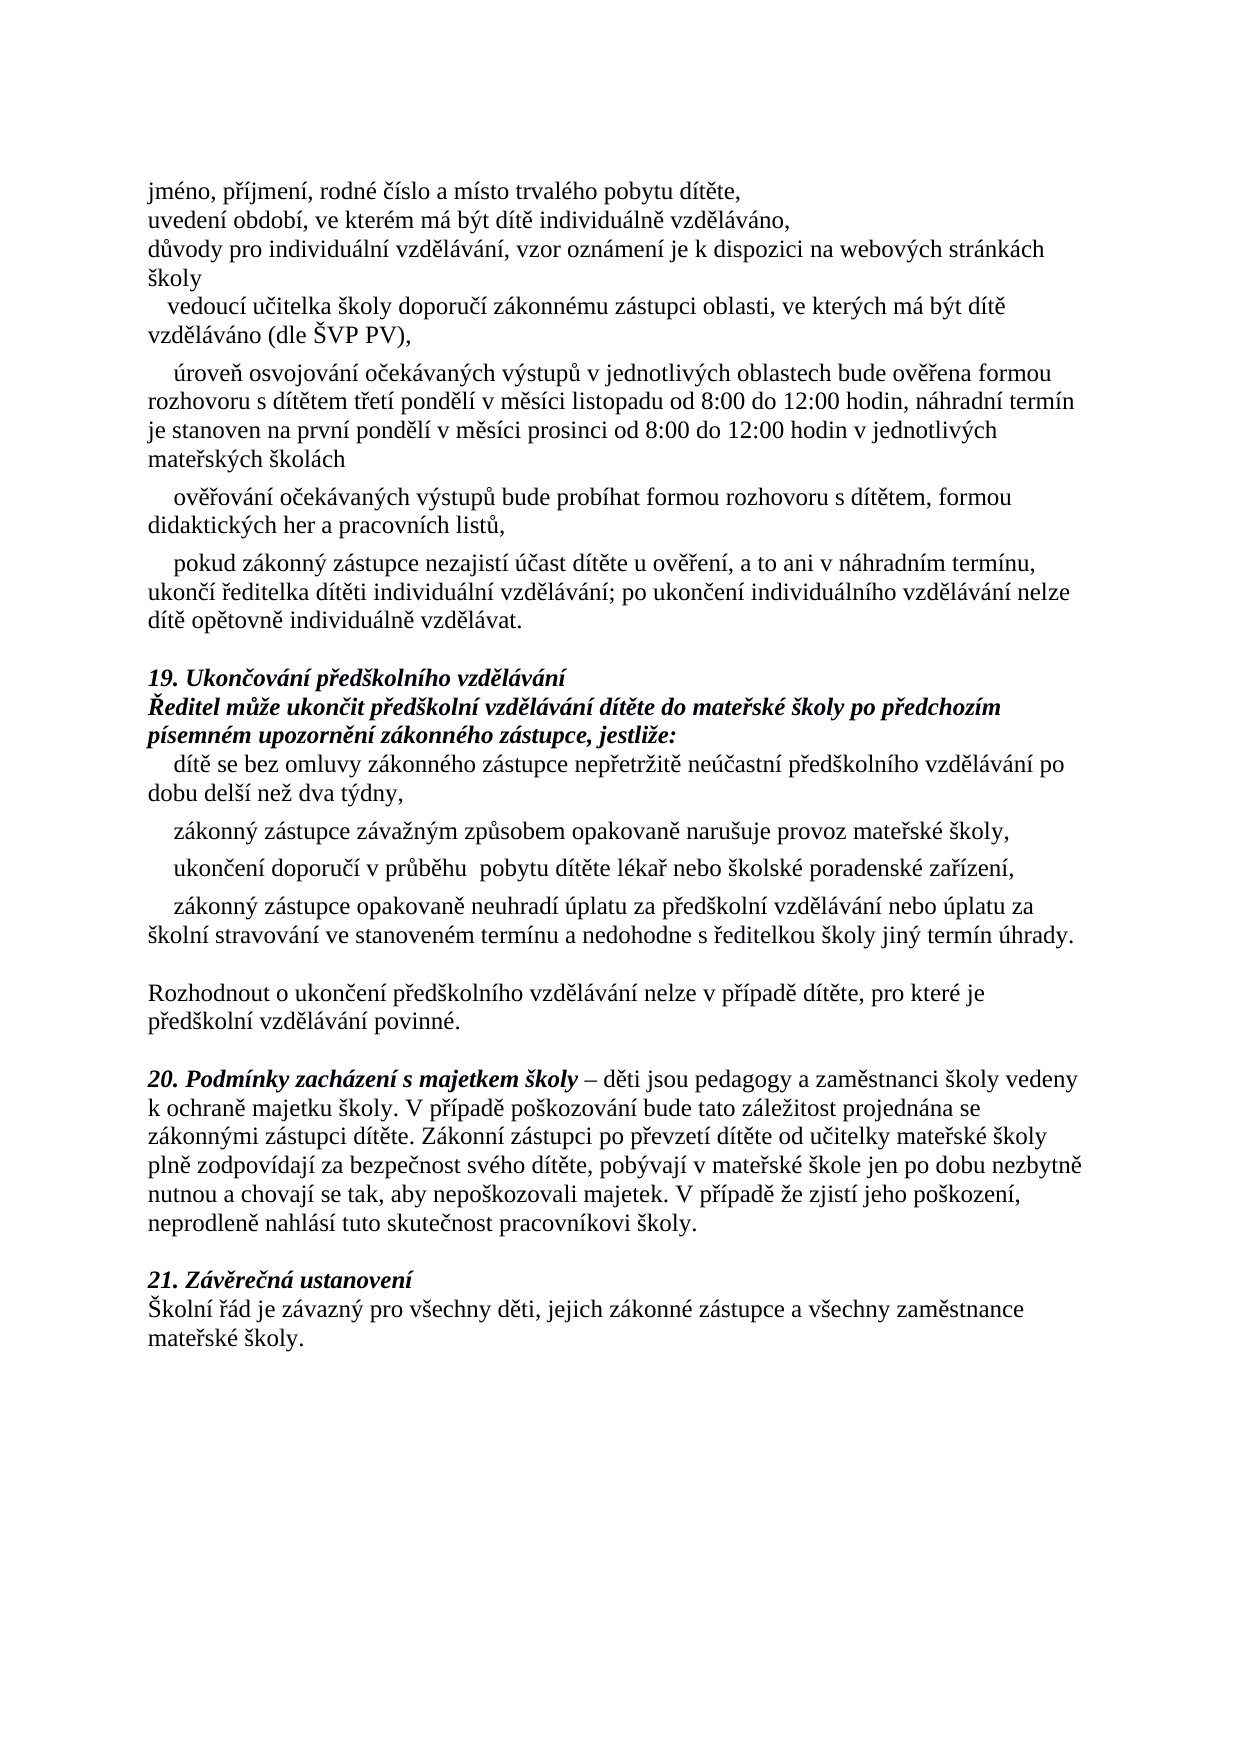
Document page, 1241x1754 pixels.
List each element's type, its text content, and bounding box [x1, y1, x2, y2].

text  úroveň osvojování očekávaných výstupů v jednotlivých oblastech bude ověřena formou rozhovoru s dítětem třetí pondělí v měsíci listopadu od 8:00 do 12:00 hodin, náhradní termín je stanoven na první pondělí v měsíci prosinci od 8:00 do 12:00 hodin v jednotlivých mateřských školách [148, 358, 1093, 473]
text důvody pro individuální vzdělávání, vzor oznámení je k dispozici na webových stránkách školy [148, 234, 1093, 291]
text uvedení období, ve kterém má být dítě individuálně vzděláváno, [148, 205, 1093, 234]
text Školní řád je závazný pro všechny děti, jejich zákonné zástupce a všechny zaměstnance mateřské školy. [148, 1294, 1093, 1351]
text Rozhodnout o ukončení předškolního vzdělávání nelze v případě dítěte, pro které je předškolní vzdělávání povinné. [148, 978, 1093, 1035]
text Ředitel může ukončit předškolní vzdělávání dítěte do mateřské školy po předchozím písemném upozornění zákonného zástupce, jestliže: [148, 692, 1093, 749]
text jméno, příjmení, rodné číslo a místo trvalého pobytu dítěte, [148, 176, 1093, 205]
text  ověřování očekávaných výstupů bude probíhat formou rozhovoru s dítětem, formou didaktických her a pracovních listů, [148, 482, 1093, 539]
text  ukončení doporučí v průběhu pobytu dítěte lékař nebo školské poradenské zařízení, [148, 853, 1093, 882]
text  pokud zákonný zástupce nezajistí účast dítěte u ověření, a to ani v náhradním termínu, ukončí ředitelka dítěti individuální vzdělávání; po ukončení individuálního vzdělávání nelze dítě opětovně individuálně vzdělávat. [148, 548, 1093, 634]
text  dítě se bez omluvy zákonného zástupce nepřetržitě neúčastní předškolního vzdělávání po dobu delší než dva týdny, [148, 749, 1093, 807]
text  zákonný zástupce opakovaně neuhradí úplatu za předškolní vzdělávání nebo úplatu za školní stravování ve stanoveném termínu a nedohodne s ředitelkou školy jiný termín úhrady. [148, 891, 1093, 949]
text 19. Ukončování předškolního vzdělávání [148, 663, 1093, 692]
text 21. Závěrečná ustanovení [148, 1265, 1093, 1294]
text 20. Podmínky zacházení s majetkem školy – děti jsou pedagogy a zaměstnanci školy vedeny k ochraně majetku školy. V případě poškozování bude tato záležitost projednána se zákonnými zástupci dítěte. Zákonní zástupci po převzetí dítěte od učitelky mateřské školy plně zodpovídají za bezpečnost svého dítěte, pobývají v mateřské škole jen po dobu nezbytně nutnou a chovají se tak, aby nepoškozovali majetek. V případě že zjistí jeho poškození, neprodleně nahlásí tuto skutečnost pracovníkovi školy. [148, 1064, 1093, 1236]
text vedoucí učitelka školy doporučí zákonnému zástupci oblasti, ve kterých má být dítě vzděláváno (dle ŠVP PV), [148, 291, 1093, 349]
text  zákonný zástupce závažným způsobem opakovaně narušuje provoz mateřské školy, [148, 816, 1093, 844]
